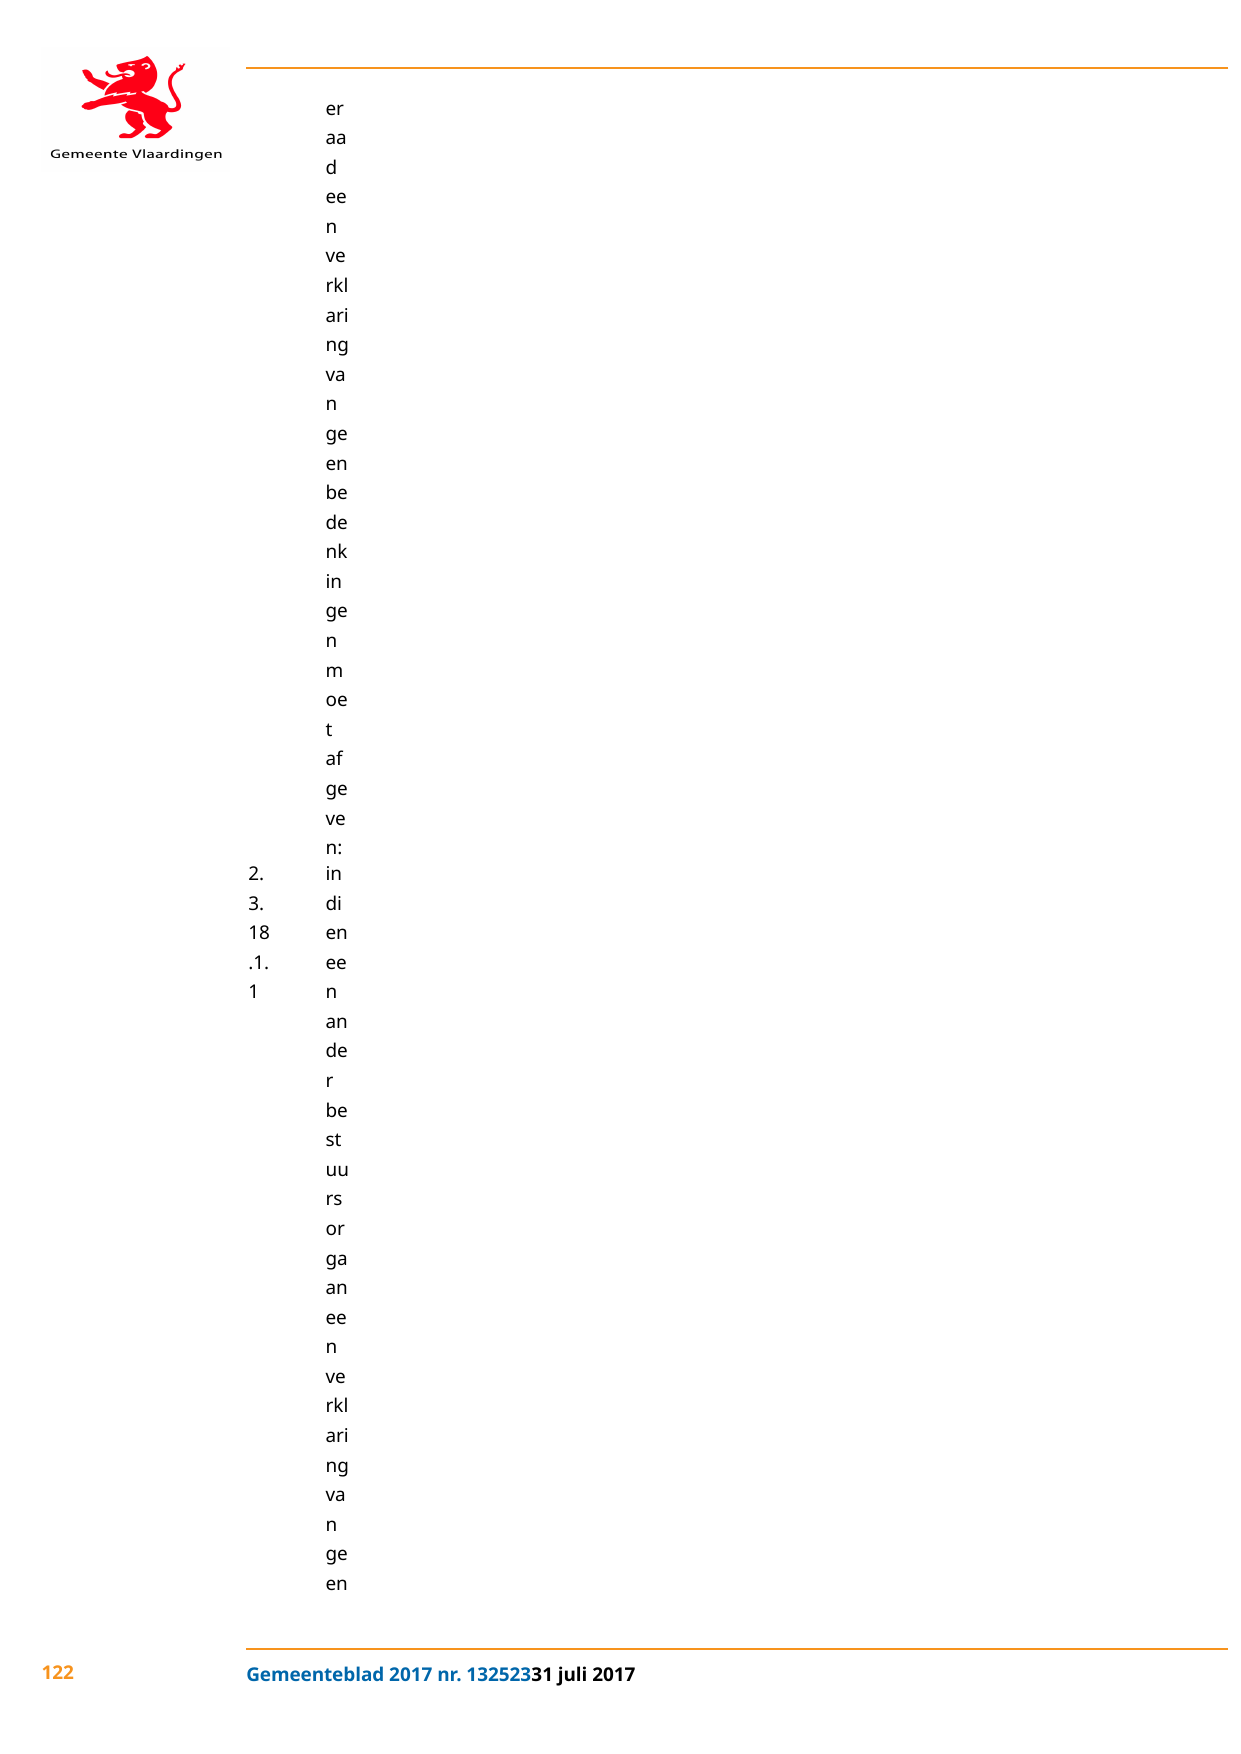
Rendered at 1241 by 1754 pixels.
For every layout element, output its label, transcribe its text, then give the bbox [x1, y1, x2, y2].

table_cell 2.3.18.1.1 [248, 860, 274, 1596]
table_cell eraad een verklaring van geen bedenkingen moet afgeven: [325, 95, 351, 860]
table_cell [377, 95, 403, 860]
table_cell [351, 860, 377, 1596]
table_cell [248, 95, 274, 860]
table_cell [351, 95, 377, 860]
picture [41, 47, 231, 172]
table_cell indien een ander bestuursorgaan een verklaring van geen [325, 860, 351, 1596]
table_cell [403, 95, 429, 860]
table_cell [300, 860, 325, 1596]
table_cell [377, 860, 403, 1596]
table_cell [274, 860, 299, 1596]
table_cell [300, 95, 325, 860]
table_cell [274, 95, 299, 860]
table_cell [403, 860, 429, 1596]
